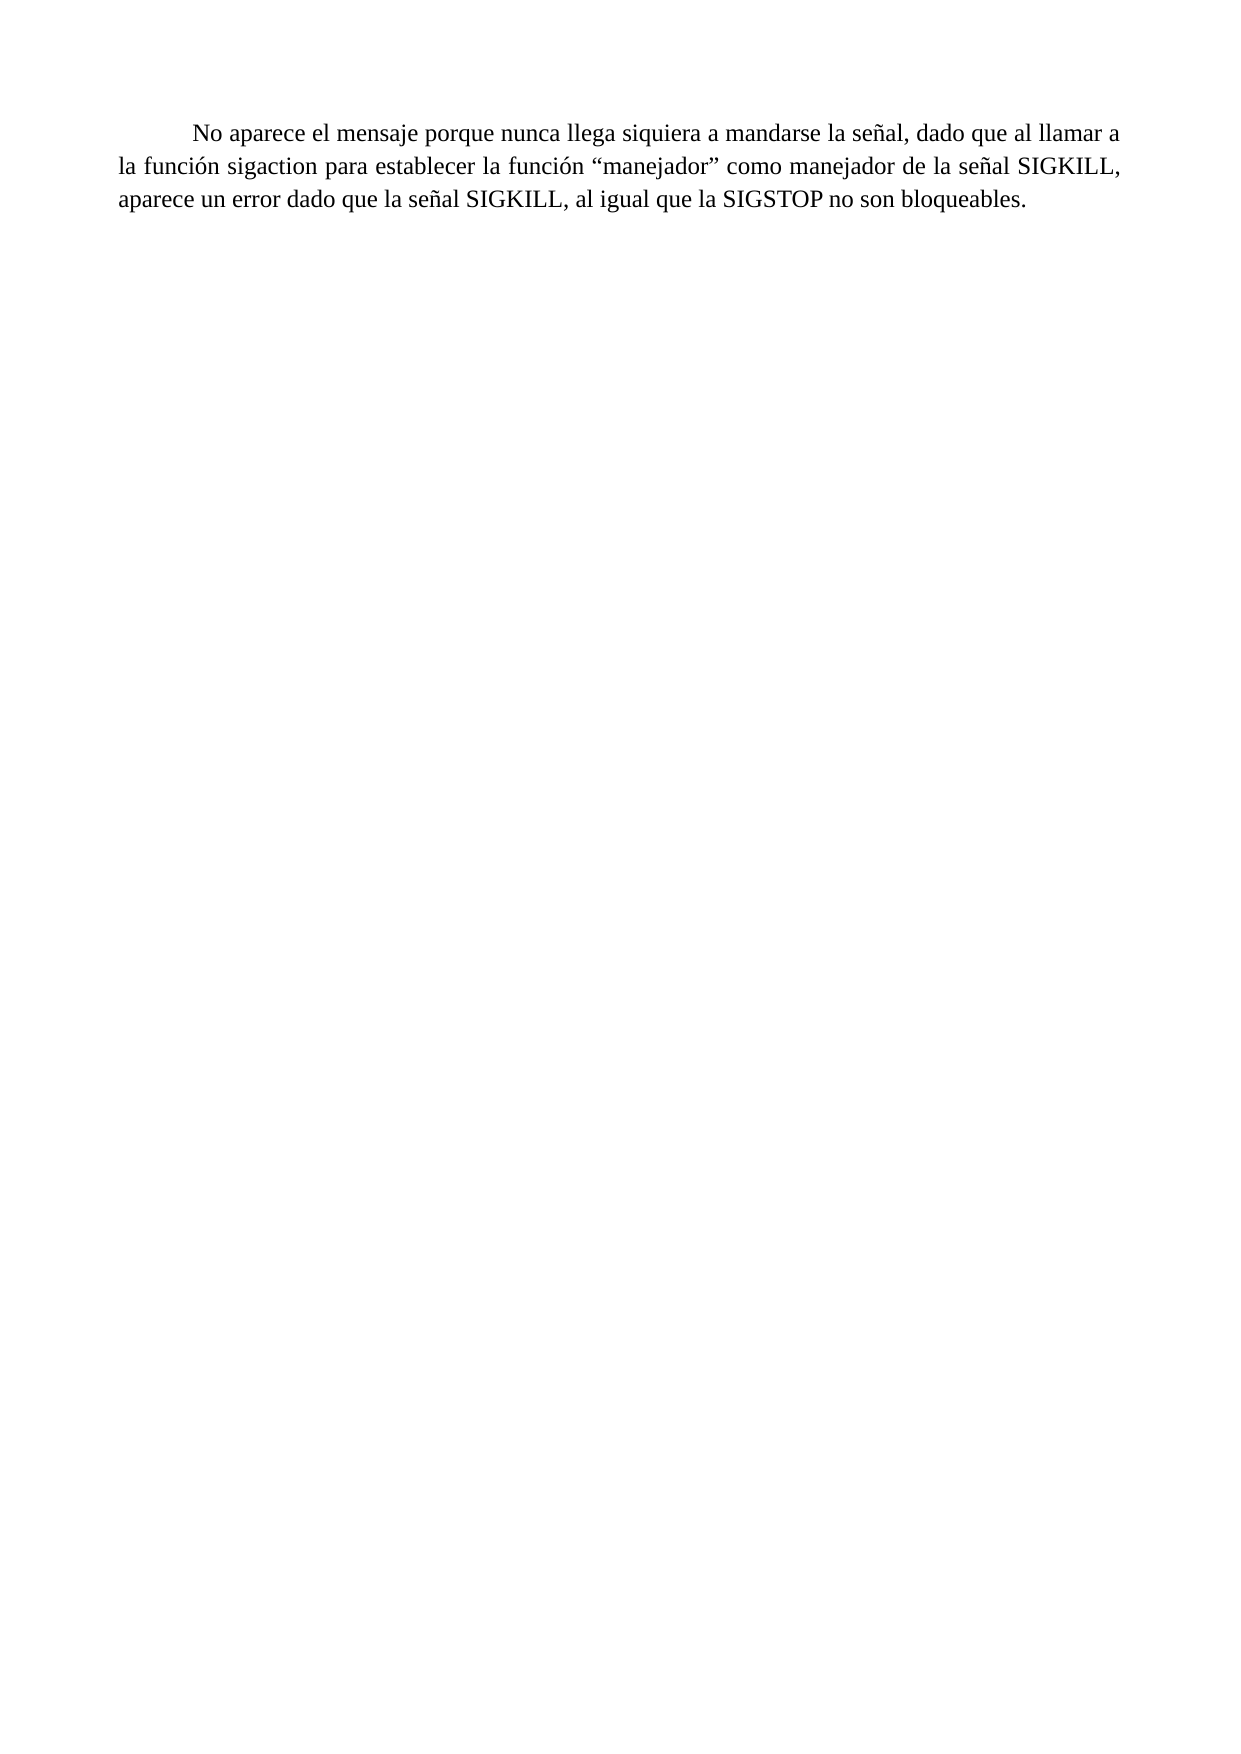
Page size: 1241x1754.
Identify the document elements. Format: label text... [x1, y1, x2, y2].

text No aparece el mensaje porque nunca llega siquiera a mandarse la señal, dado que al llamar a la función sigaction para establecer la función “manejador” como manejador de la señal SIGKILL, aparece un error dado que la señal SIGKILL, al igual que la SIGSTOP no son bloqueables. [118, 118, 1122, 213]
